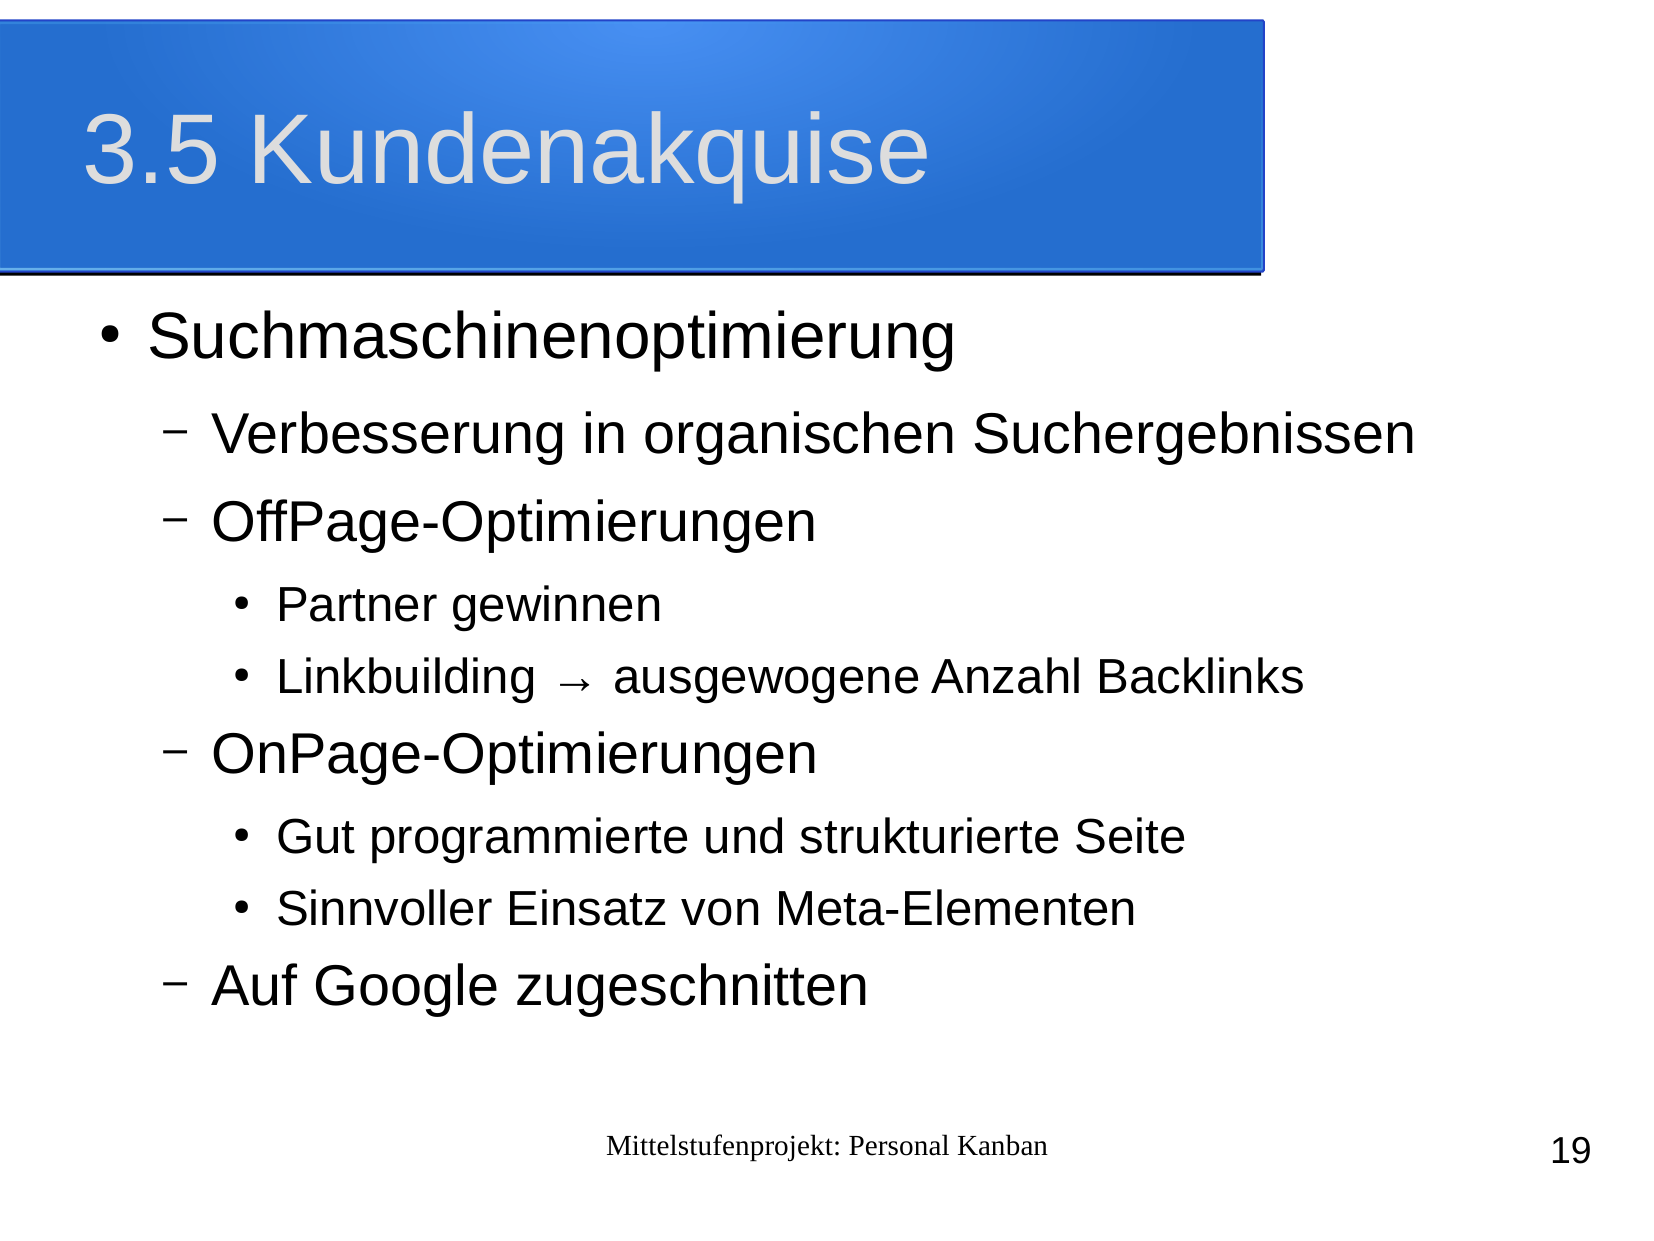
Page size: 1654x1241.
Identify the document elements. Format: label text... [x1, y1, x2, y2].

title 3.5 Kundenakquise [82, 47, 1235, 252]
list Suchmaschinenoptimierung Verbesserung in organischen Suchergebnissen OffPage-Optimierungen Partner gewinnen Linkbuilding → ausgewogene Anzahl Backlinks OnPage-Optimierungen Gut programmierte und strukturierte Seite Sinnvoller Einsatz von Meta-Elementen Auf Google zugeschnitten [82, 299, 1571, 1019]
text_box 19 [1535, 1122, 1654, 1194]
